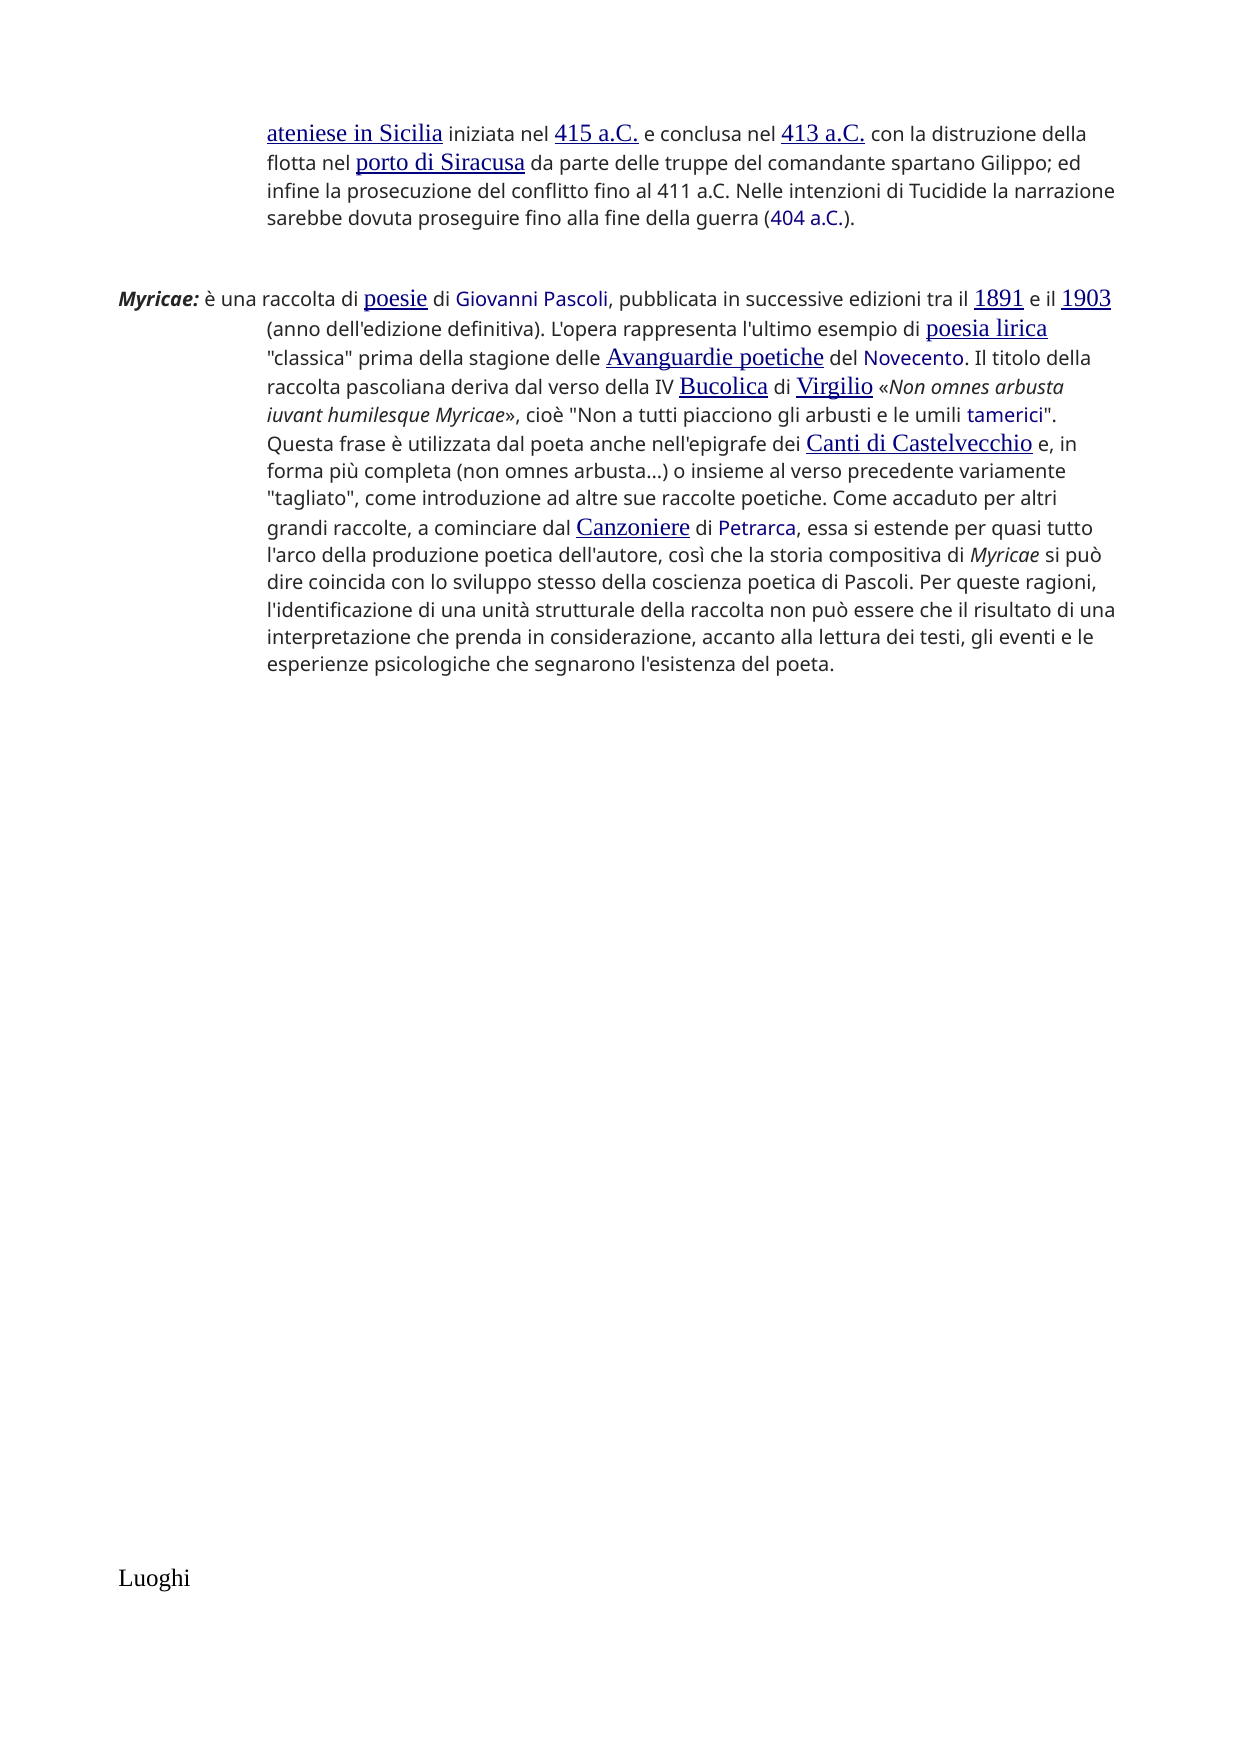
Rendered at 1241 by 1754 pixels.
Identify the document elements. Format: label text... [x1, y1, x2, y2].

text Myricae: è una raccolta di poesie di Giovanni Pascoli, pubblicata in successive edizioni tra il 1891 e il 1903 (anno dell'edizione definitiva). L'opera rappresenta l'ultimo esempio di poesia lirica "classica" prima della stagione delle Avanguardie poetiche del Novecento. Il titolo della raccolta pascoliana deriva dal verso della IV Bucolica di Virgilio «Non omnes arbusta iuvant humilesque Myricae», cioè "Non a tutti piacciono gli arbusti e le umili tamerici". Questa frase è utilizzata dal poeta anche nell'epigrafe dei Canti di Castelvecchio e, in forma più completa (non omnes arbusta...) o insieme al verso precedente variamente "tagliato", come introduzione ad altre sue raccolte poetiche. Come accaduto per altri grandi raccolte, a cominciare dal Canzoniere di Petrarca, essa si estende per quasi tutto l'arco della produzione poetica dell'autore, così che la storia compositiva di Myricae si può dire coincida con lo sviluppo stesso della coscienza poetica di Pascoli. Per queste ragioni, l'identificazione di una unità strutturale della raccolta non può essere che il risultato di una interpretazione che prenda in considerazione, accanto alla lettura dei testi, gli eventi e le esperienze psicologiche che segnarono l'esistenza del poeta. [118, 283, 1122, 677]
text Luoghi [118, 1563, 1122, 1592]
text ateniese in Sicilia iniziata nel 415 a.C. e conclusa nel 413 a.C. con la distruzione della flotta nel porto di Siracusa da parte delle truppe del comandante spartano Gilippo; ed infine la prosecuzione del conflitto fino al 411 a.C. Nelle intenzioni di Tucidide la narrazione sarebbe dovuta proseguire fino alla fine della guerra (404 a.C.). [118, 118, 1122, 231]
